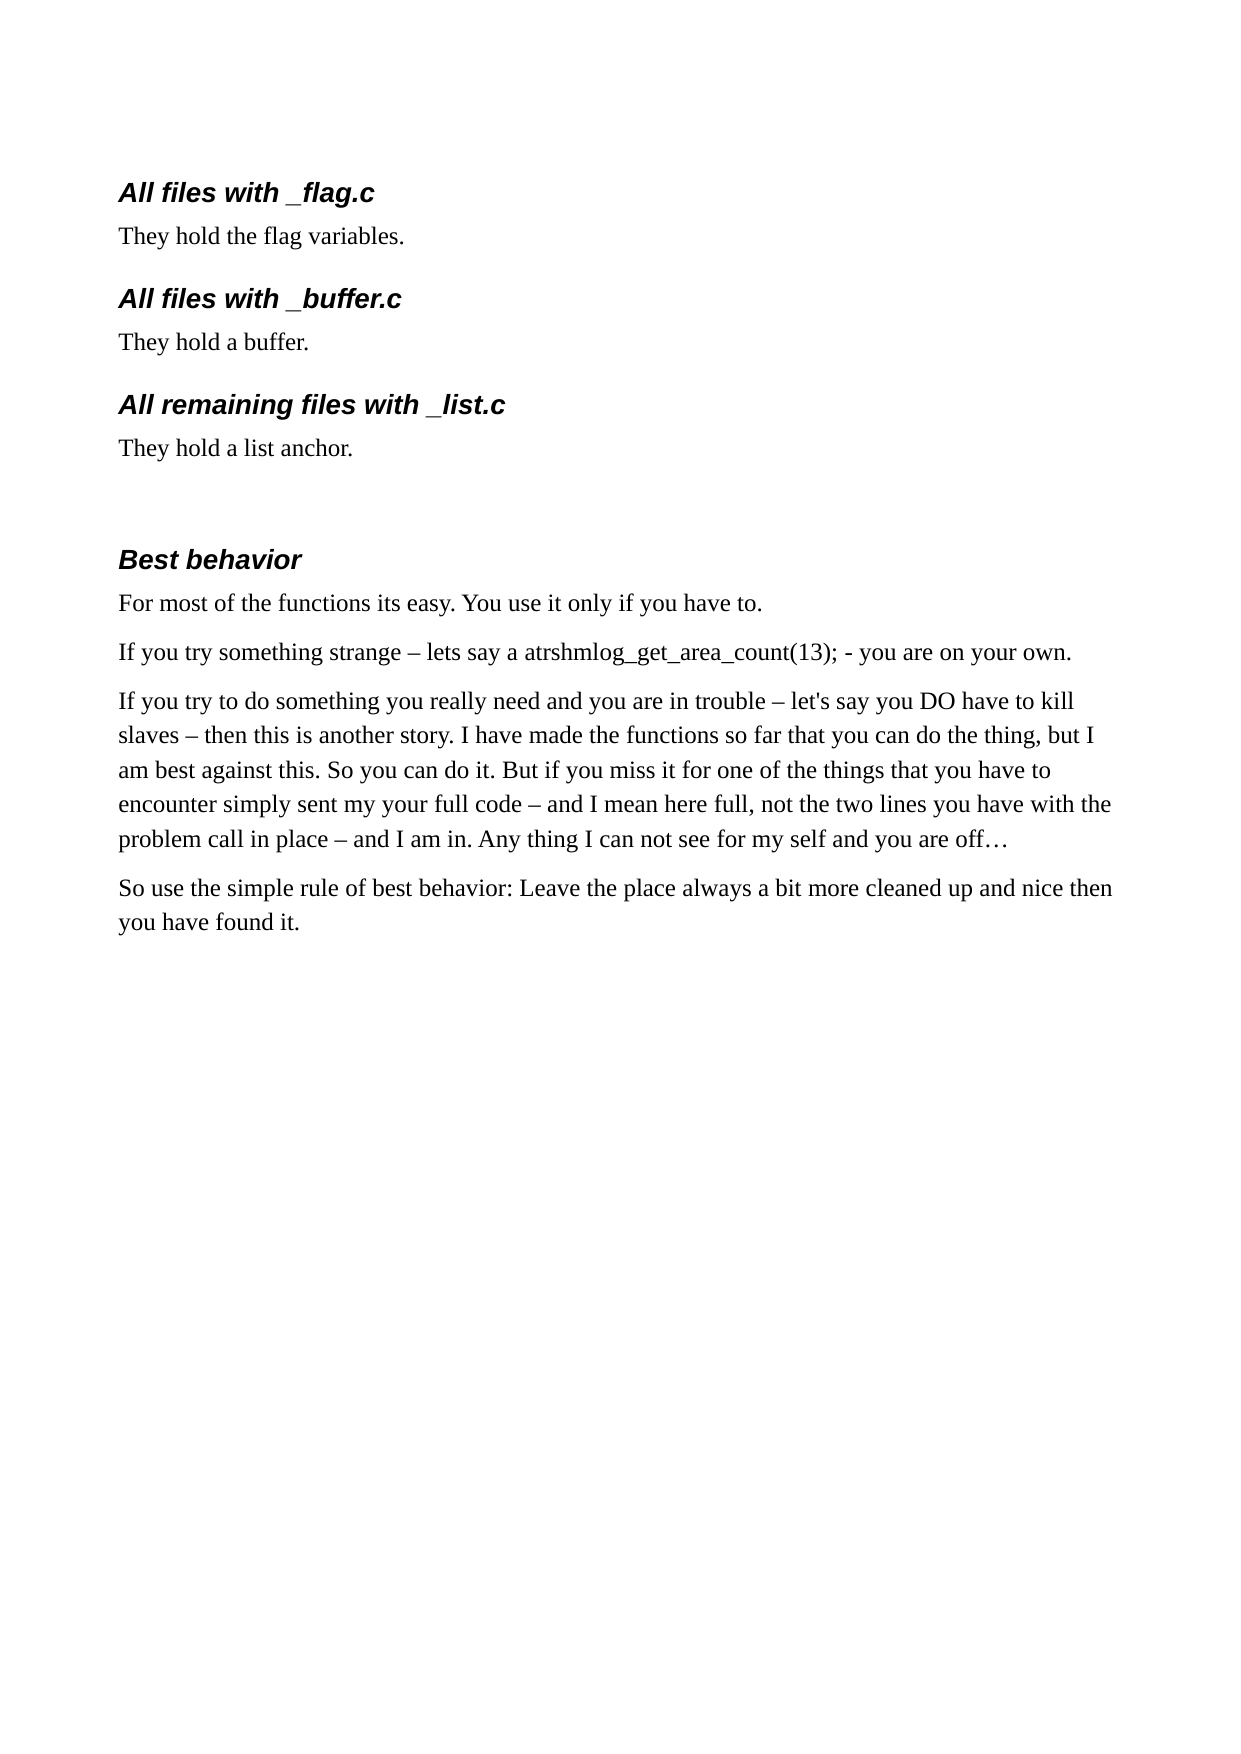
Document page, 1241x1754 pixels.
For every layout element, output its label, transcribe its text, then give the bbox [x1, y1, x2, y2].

subtitle All files with _flag.c [118, 176, 1122, 208]
subtitle All remaining files with _list.c [118, 388, 1122, 420]
text If you try something strange – lets say a atrshmlog_get_area_count(13); - you are on your own. [118, 637, 1122, 665]
text They hold a list anchor. [118, 433, 1122, 461]
text They hold the flag variables. [118, 221, 1122, 249]
text For most of the functions its easy. You use it only if you have to. [118, 588, 1122, 616]
subtitle All files with _buffer.c [118, 282, 1122, 314]
subtitle Best behavior [118, 543, 1122, 575]
text So use the simple rule of best behavior: Leave the place always a bit more cleaned up and nice then you have found it. [118, 873, 1122, 936]
text They hold a buffer. [118, 327, 1122, 355]
text If you try to do something you really need and you are in trouble – let's say you DO have to kill slaves – then this is another story. I have made the functions so far that you can do the thing, but I am best against this. So you can do it. But if you miss it for one of the things that you have to encounter simply sent my your full code – and I mean here full, not the two lines you have with the problem call in place – and I am in. Any thing I can not see for my self and you are off… [118, 686, 1122, 852]
